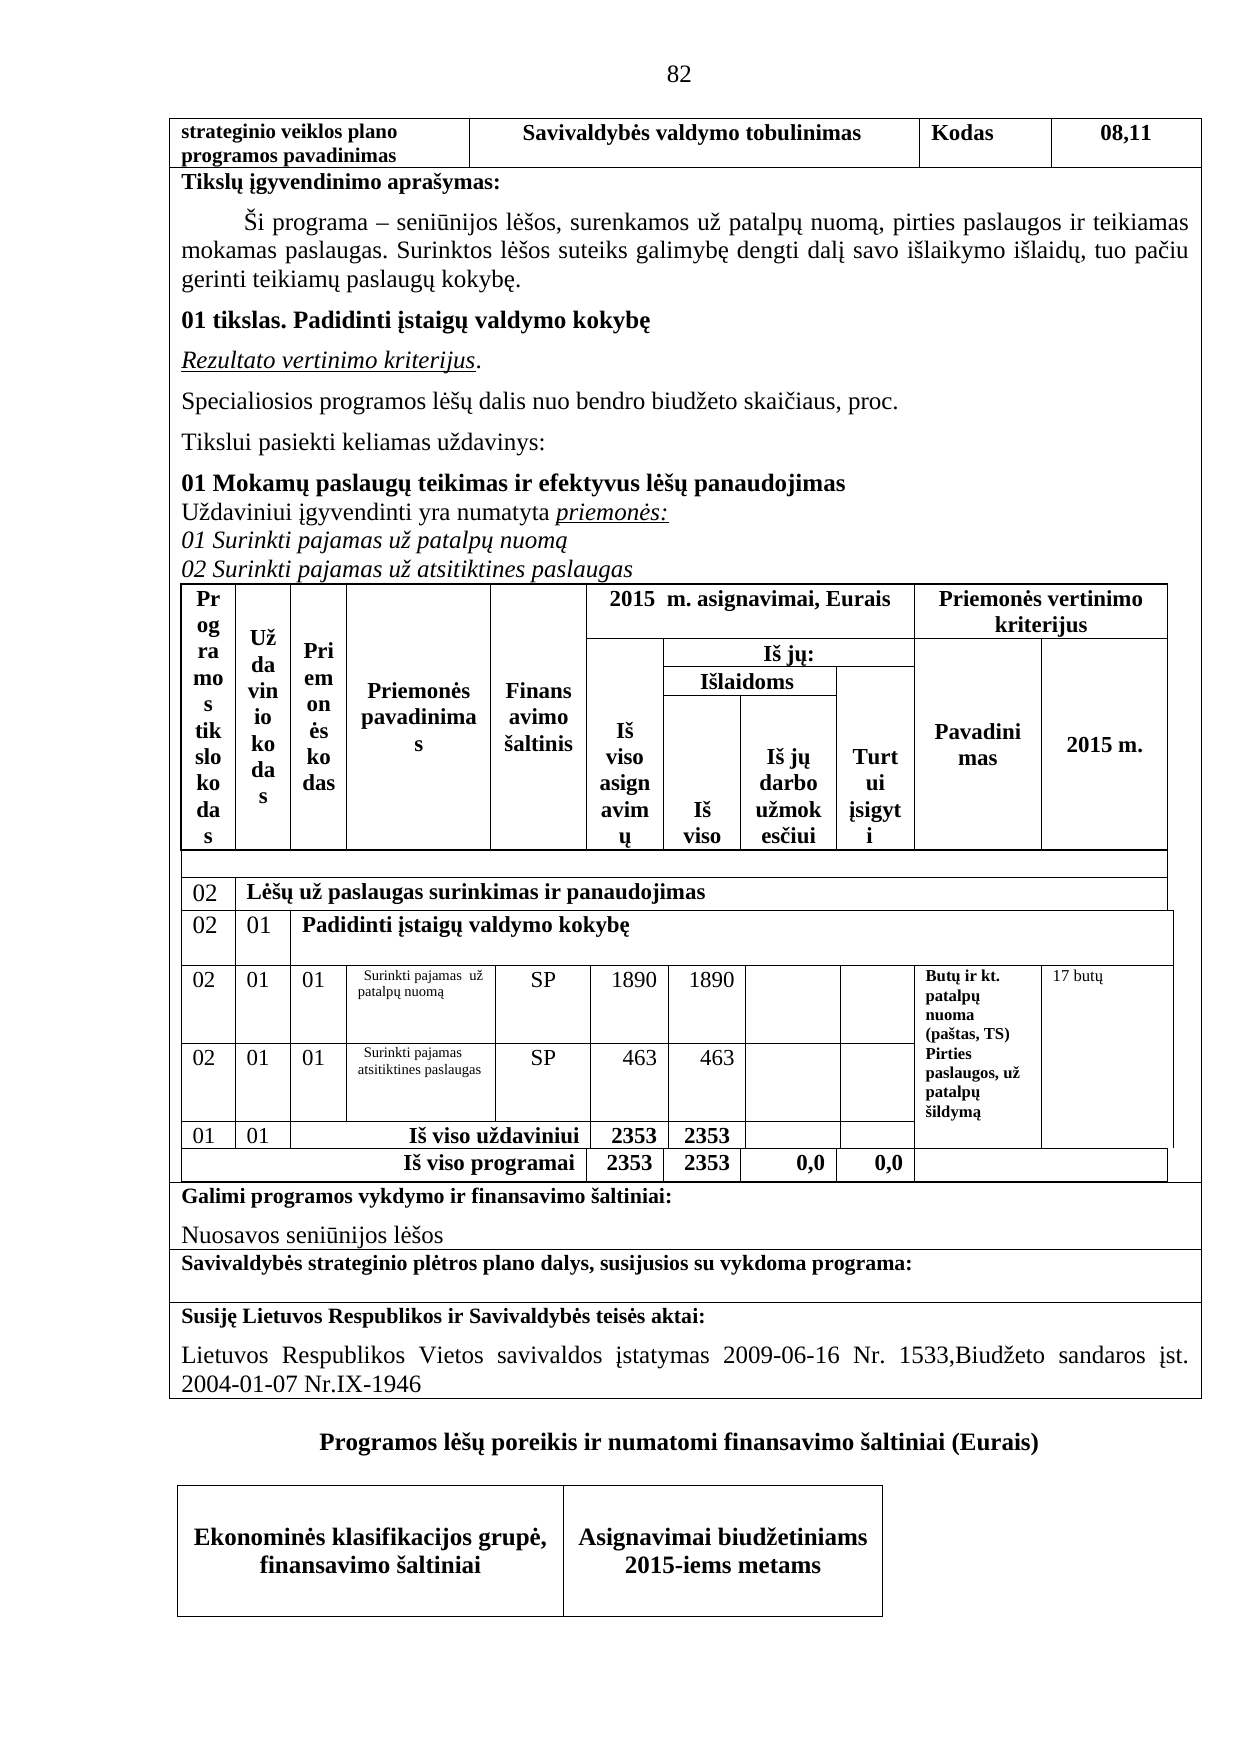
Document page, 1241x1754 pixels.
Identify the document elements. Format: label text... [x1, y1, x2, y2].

table_cell [746, 966, 840, 1043]
table_cell Kodas [920, 119, 1051, 167]
table_cell 02 [182, 911, 235, 965]
table_cell 0,0 [837, 1149, 914, 1181]
table_cell [1042, 1121, 1173, 1148]
table_cell Tikslų įgyvendinimo aprašymas: Ši programa – seniūnijos lėšos, surenkamos už patalpų nuomą, pirties paslaugos ir teikiamas mokamas paslaugas. Surinktos lėšos suteiks galimybę dengti dalį savo išlaikymo išlaidų, tuo pačiu gerinti teikiamų paslaugų kokybę. 01 tikslas. Padidinti įstaigų valdymo kokybę Rezultato vertinimo kriterijus. Specialiosios programos lėšų dalis nuo bendro biudžeto skaičiaus, proc. Tikslui pasiekti keliamas uždavinys: 01 Mokamų paslaugų teikimas ir efektyvus lėšų panaudojimas Uždaviniui įgyvendinti yra numatyta priemonės: 01 Surinkti pajamas už patalpų nuomą 02 Surinkti pajamas už atsitiktines paslaugas [170, 168, 1201, 1182]
table_cell 2015 m. [1042, 639, 1167, 848]
table_cell Iš viso asignavimų [587, 639, 663, 848]
table_cell Iš jų darbo užmokesčiui [741, 696, 836, 848]
table_cell Pirties paslaugos, už patalpų šildymą [915, 1043, 1041, 1121]
table_cell [1168, 638, 1174, 666]
table_cell Savivaldybės strateginio plėtros plano dalys, susijusios su vykdoma programa: [170, 1250, 1201, 1302]
text Programos lėšų poreikis ir numatomi finansavimo šaltiniai (Eurais) [177, 1427, 1181, 1456]
table_cell 2353 [669, 1122, 745, 1148]
table_header Priemonės kodas [291, 585, 346, 848]
table_cell 01 [236, 1044, 290, 1121]
table_cell 01 [291, 1044, 346, 1121]
table_header [1168, 583, 1174, 638]
table_cell 01 [236, 911, 290, 965]
table_header Ekonominės klasifikacijos grupė, finansavimo šaltiniai [178, 1486, 563, 1616]
table_header Uždavinio kodas [236, 585, 290, 848]
table_cell [1168, 849, 1174, 877]
table_cell [841, 1044, 914, 1121]
table_cell 08,11 [1052, 119, 1201, 167]
table_cell 02 [182, 966, 235, 1043]
table_cell 02 [182, 878, 235, 909]
table_cell [915, 1149, 1167, 1181]
table_header Finansavimo šaltinis [491, 585, 586, 848]
table_cell Turtui įsigyti [837, 667, 914, 848]
table_cell SP [496, 966, 590, 1043]
table_cell Butų ir kt. patalpų nuoma (paštas, TS) [915, 966, 1041, 1043]
table_cell 463 [591, 1044, 668, 1121]
table_cell 17 butų [1042, 966, 1173, 1043]
table_cell Išlaidoms [664, 667, 836, 694]
table_cell 02 [182, 1044, 235, 1121]
table_cell Susiję Lietuvos Respublikos ir Savivaldybės teisės aktai: Lietuvos Respublikos Vietos savivaldos įstatymas 2009-06-16 Nr. 1533,Biudžeto sandaros įst. 2004-01-07 Nr.IX-1946 [170, 1303, 1201, 1397]
table_cell [1168, 1148, 1174, 1181]
table_cell [1168, 732, 1174, 848]
table_cell Iš viso uždaviniui [291, 1122, 590, 1148]
table_cell 2353 [591, 1122, 668, 1148]
table_cell Surinkti pajamas atsitiktines paslaugas [347, 1044, 495, 1121]
table_cell Padidinti įstaigų valdymo kokybę [291, 911, 1173, 965]
table_cell 0,0 [741, 1149, 836, 1181]
table_header Programos tikslo kodas [182, 585, 235, 848]
table_header Asignavimai biudžetiniams 2015-iems metams [564, 1486, 882, 1616]
table_cell 463 [669, 1044, 745, 1121]
table_cell Iš viso [664, 696, 740, 848]
table_cell 1890 [669, 966, 745, 1043]
table_cell [746, 1122, 840, 1148]
table_cell [841, 1122, 914, 1148]
table_cell [915, 1121, 1041, 1148]
table_header 2015 m. asignavimai, Eurais [587, 585, 914, 638]
table_header Priemonės pavadinimas [347, 585, 490, 848]
table_cell [841, 966, 914, 1043]
table_cell 1890 [591, 966, 668, 1043]
table_cell [1042, 1043, 1173, 1121]
table_cell Iš jų: [664, 639, 914, 666]
table_cell Iš viso programai [182, 1149, 586, 1181]
table_cell Galimi programos vykdymo ir finansavimo šaltiniai: Nuosavos seniūnijos lėšos [170, 1183, 1201, 1249]
table_cell [1168, 877, 1174, 909]
table_cell [1168, 695, 1174, 732]
table_cell Surinkti pajamas už patalpų nuomą [347, 966, 495, 1043]
table_cell Pavadinimas [915, 639, 1041, 848]
table_cell 01 [182, 1122, 235, 1148]
table_cell 01 [236, 966, 290, 1043]
table_cell 01 [236, 1122, 290, 1148]
table_cell SP [496, 1044, 590, 1121]
table_header Priemonės vertinimo kriterijus [915, 585, 1167, 638]
table_cell 2353 [664, 1149, 740, 1181]
table_cell [746, 1044, 840, 1121]
table_cell Savivaldybės valdymo tobulinimas [470, 119, 919, 167]
table_cell [182, 851, 1167, 877]
table_cell Lėšų už paslaugas surinkimas ir panaudojimas [236, 878, 1167, 909]
table_cell strateginio veiklos plano programos pavadinimas [170, 119, 469, 167]
table_cell 2353 [587, 1149, 663, 1181]
table_cell [1168, 666, 1174, 694]
table_cell 01 [291, 966, 346, 1043]
